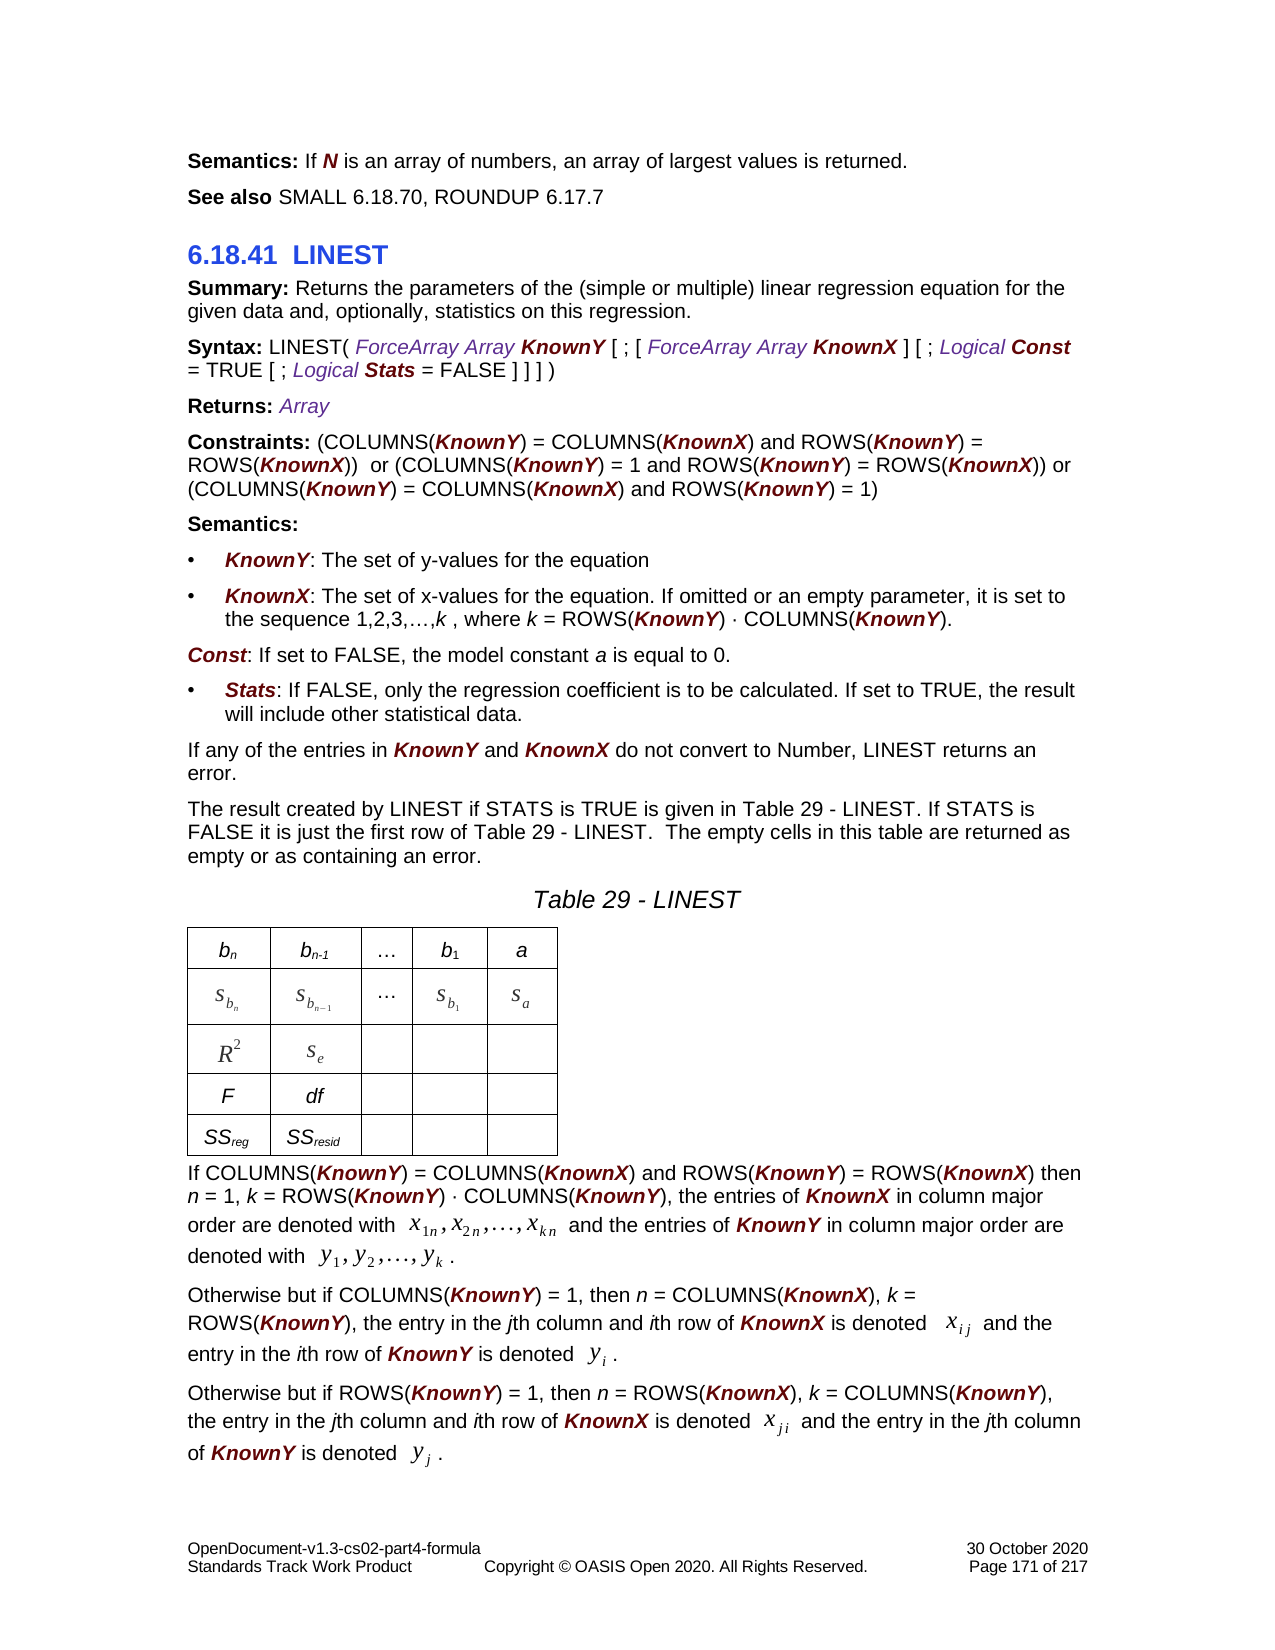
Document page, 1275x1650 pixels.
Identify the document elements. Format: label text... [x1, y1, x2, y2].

table_cell [362, 1025, 412, 1073]
table_cell [271, 1025, 361, 1073]
table_cell [362, 1115, 412, 1155]
table_header a [488, 928, 557, 968]
table_header bn [188, 928, 270, 968]
table_cell [188, 1025, 270, 1073]
table_cell [413, 1074, 487, 1114]
table_cell [362, 1074, 412, 1114]
table_header b1 [413, 928, 487, 968]
text Semantics: [187, 513, 1088, 536]
table_cell [488, 1025, 557, 1073]
table_cell [488, 969, 557, 1024]
table_cell SSresid [271, 1115, 361, 1155]
table_cell SSreg [188, 1115, 270, 1155]
text Semantics: If N is an array of numbers, an array of largest values is returned. [187, 150, 1088, 173]
text Const: If set to FALSE, the model constant a is equal to 0. [187, 643, 1088, 667]
table_cell [413, 1115, 487, 1155]
table_cell [413, 969, 487, 1024]
text See also SMALL 6.18.70, ROUNDUP 6.17.7 [187, 186, 1088, 209]
text Table 29 - LINEST [187, 886, 1088, 914]
table_header … [362, 928, 412, 968]
table_cell [188, 969, 270, 1024]
list Stats: If FALSE, only the regression coefficient is to be calculated. If set to TRUE, the result will include other statistical data. [187, 679, 1088, 726]
table_cell [271, 969, 361, 1024]
text Summary: Returns the parameters of the (simple or multiple) linear regression equation for the given data and, optionally, statistics on this regression. [187, 276, 1088, 323]
table_cell df [271, 1074, 361, 1114]
text Otherwise but if COLUMNS(KnownY) = 1, then n = COLUMNS(KnownX), k = ROWS(KnownY), the entry in the jth column and ith row of KnownX is denoted and the entry in the ith row of KnownY is denoted . [187, 1283, 1088, 1369]
text If COLUMNS(KnownY) = COLUMNS(KnownX) and ROWS(KnownY) = ROWS(KnownX) then n = 1, k = ROWS(KnownY) ∙ COLUMNS(KnownY), the entries of KnownX in column major order are denoted with and the entries of KnownY in column major order are denoted with . [187, 1161, 1088, 1271]
list KnownX: The set of x-values for the equation. If omitted or an empty parameter, it is set to the sequence 1,2,3,…,k , where k = ROWS(KnownY) ∙ COLUMNS(KnownY). [187, 584, 1088, 631]
table_cell [488, 1115, 557, 1155]
text If any of the entries in KnownY and KnownX do not convert to Number, LINEST returns an error. [187, 738, 1088, 785]
subtitle LINEST [187, 240, 1088, 270]
list KnownY: The set of y-values for the equation [187, 548, 1088, 572]
text Returns: Array [187, 394, 1088, 418]
text Syntax: LINEST( ForceArray Array KnownY [ ; [ ForceArray Array KnownX ] [ ; Logical Const = TRUE [ ; Logical Stats = FALSE ] ] ] ) [187, 335, 1088, 382]
table_cell F [188, 1074, 270, 1114]
table_cell [413, 1025, 487, 1073]
text Otherwise but if ROWS(KnownY) = 1, then n = ROWS(KnownX), k = COLUMNS(KnownY), the entry in the jth column and ith row of KnownX is denoted and the entry in the jth column of KnownY is denoted . [187, 1381, 1088, 1468]
table_cell [488, 1074, 557, 1114]
text Constraints: (COLUMNS(KnownY) = COLUMNS(KnownX) and ROWS(KnownY) = ROWS(KnownX)) or (COLUMNS(KnownY) = 1 and ROWS(KnownY) = ROWS(KnownX)) or (COLUMNS(KnownY) = COLUMNS(KnownX) and ROWS(KnownY) = 1) [187, 430, 1088, 501]
text The result created by LINEST if STATS is TRUE is given in Table 29 - LINEST. If STATS is FALSE it is just the first row of Table 29 - LINEST. The empty cells in this table are returned as empty or as containing an error. [187, 797, 1088, 868]
table_header bn-1 [271, 928, 361, 968]
table_cell … [362, 969, 412, 1024]
